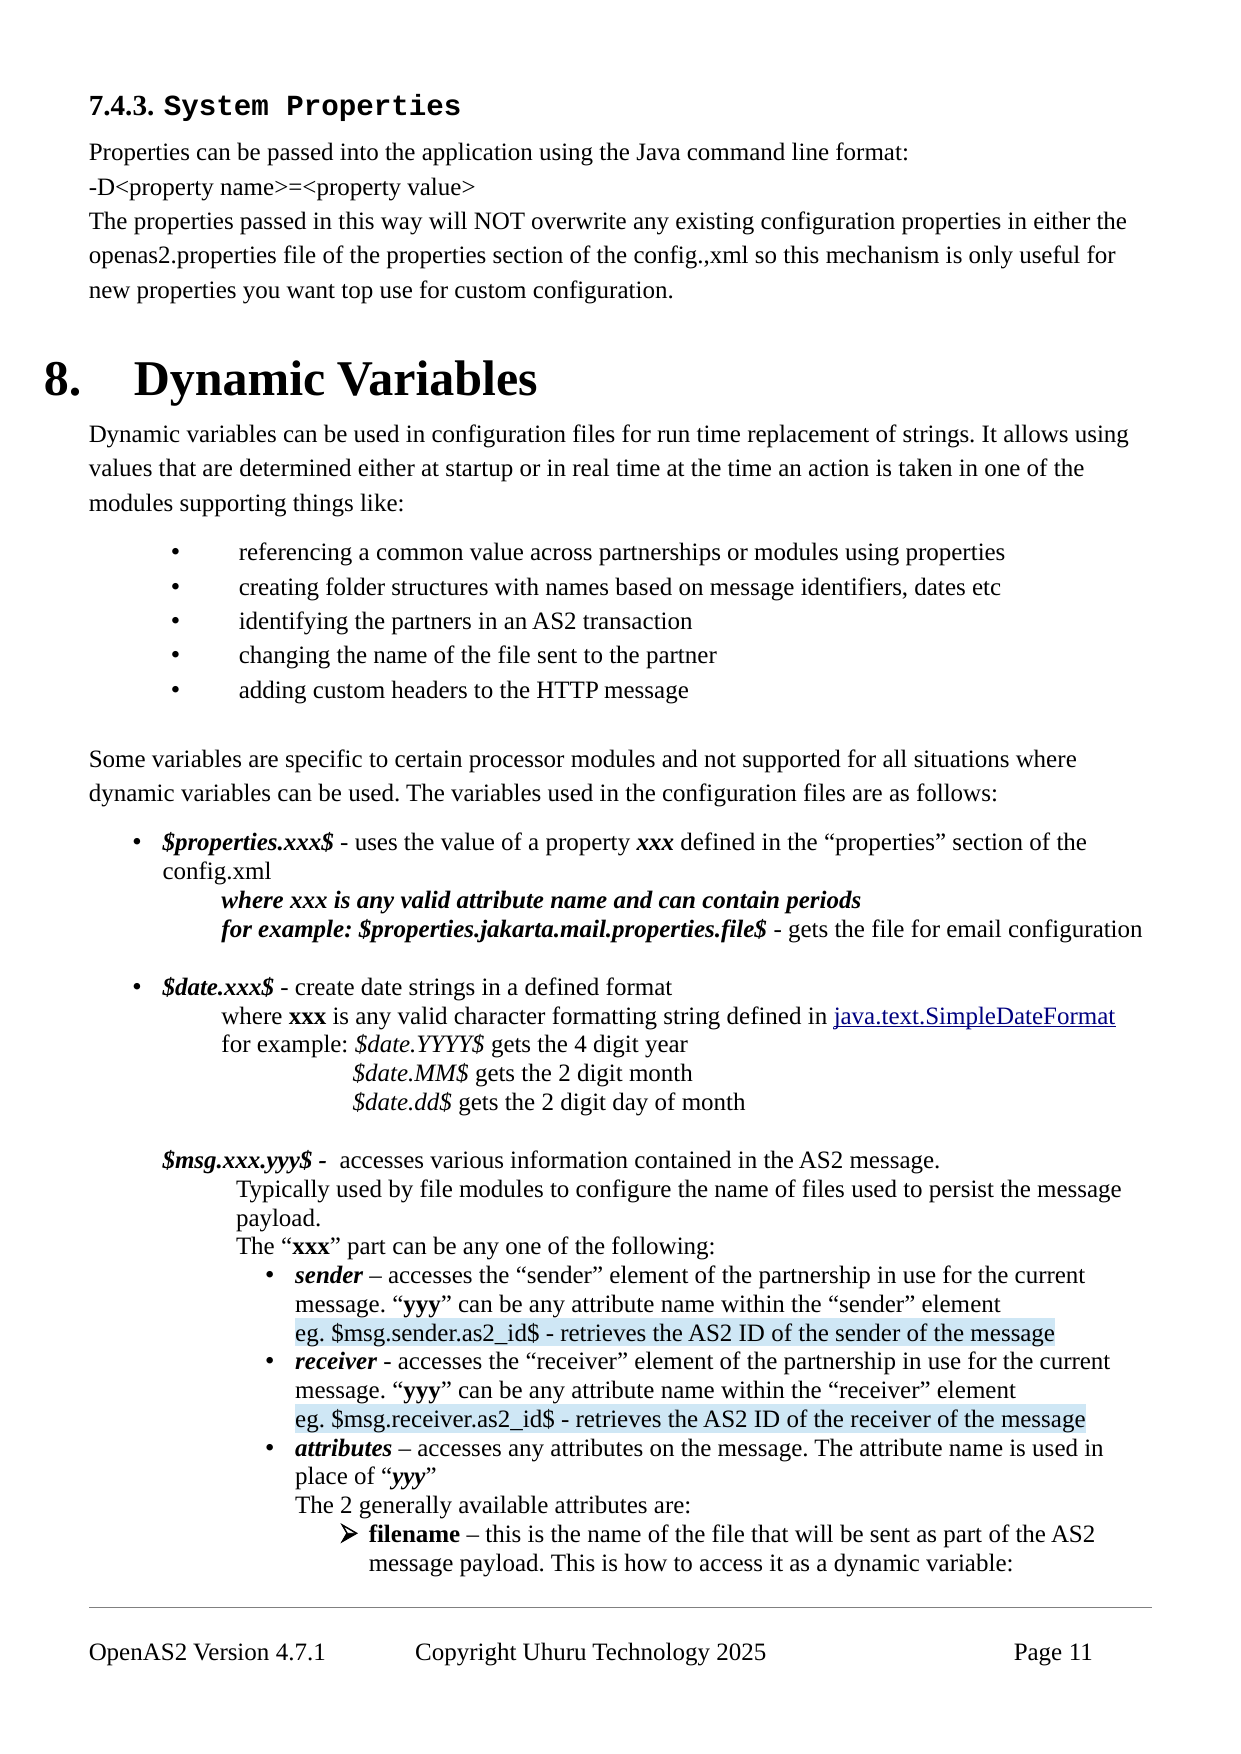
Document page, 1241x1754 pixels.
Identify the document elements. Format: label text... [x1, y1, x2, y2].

list referencing a common value across partnerships or modules using properties [171, 537, 1152, 566]
list filename – this is the name of the file that will be sent as part of the AS2 message payload. This is how to access it as a dynamic variable: [339, 1519, 1152, 1576]
subtitle $msg.xxx.yyy$ - accesses various information contained in the AS2 message. [133, 1145, 1152, 1174]
subtitle $date.xxx$ - create date strings in a defined format [133, 972, 1152, 1001]
subtitle Dynamic Variables [44, 349, 1152, 407]
text Some variables are specific to certain processor modules and not supported for all situations where dynamic variables can be used. The variables used in the configuration files are as follows: [88, 744, 1152, 807]
subtitle $properties.xxx$ - uses the value of a property xxx defined in the “properties” section of the config.xml [133, 827, 1152, 885]
list creating folder structures with names based on message identifiers, dates etc [171, 572, 1152, 600]
list identifying the partners in an AS2 transaction [171, 606, 1152, 635]
list adding custom headers to the HTTP message [171, 675, 1152, 704]
list sender – accesses the “sender” element of the partnership in use for the current message. “yyy” can be any attribute name within the “sender” element eg. $msg.sender.as2_id$ - retrieves the AS2 ID of the sender of the message [265, 1260, 1152, 1346]
list where xxx is any valid attribute name and can contain periods for example: $properties.jakarta.mail.properties.file$ - gets the file for email configuration [192, 885, 1152, 942]
subtitle System Properties [88, 88, 1152, 124]
list where xxx is any valid character formatting string defined in java.text.SimpleDateFormat for example: $date.YYYY$ gets the 4 digit year $date.MM$ gets the 2 digit month $date.dd$ gets the 2 digit day of month [192, 1001, 1152, 1116]
subtitle Typically used by file modules to configure the name of files used to persist the message payload. [206, 1174, 1152, 1231]
text Dynamic variables can be used in configuration files for run time replacement of strings. It allows using values that are determined either at startup or in real time at the time an action is taken in one of the modules supporting things like: [88, 419, 1152, 517]
list attributes – accesses any attributes on the message. The attribute name is used in place of “yyy” The 2 generally available attributes are: [265, 1433, 1152, 1519]
subtitle The “xxx” part can be any one of the following: [206, 1231, 1152, 1260]
text Properties can be passed into the application using the Java command line format: -D<property name>=<property value> The properties passed in this way will NOT overwrite any existing configuration properties in either the openas2.properties file of the properties section of the config.,xml so this mechanism is only useful for new properties you want top use for custom configuration. [88, 137, 1152, 304]
list receiver - accesses the “receiver” element of the partnership in use for the current message. “yyy” can be any attribute name within the “receiver” element eg. $msg.receiver.as2_id$ - retrieves the AS2 ID of the receiver of the message [265, 1346, 1152, 1433]
list changing the name of the file sent to the partner [171, 641, 1152, 669]
